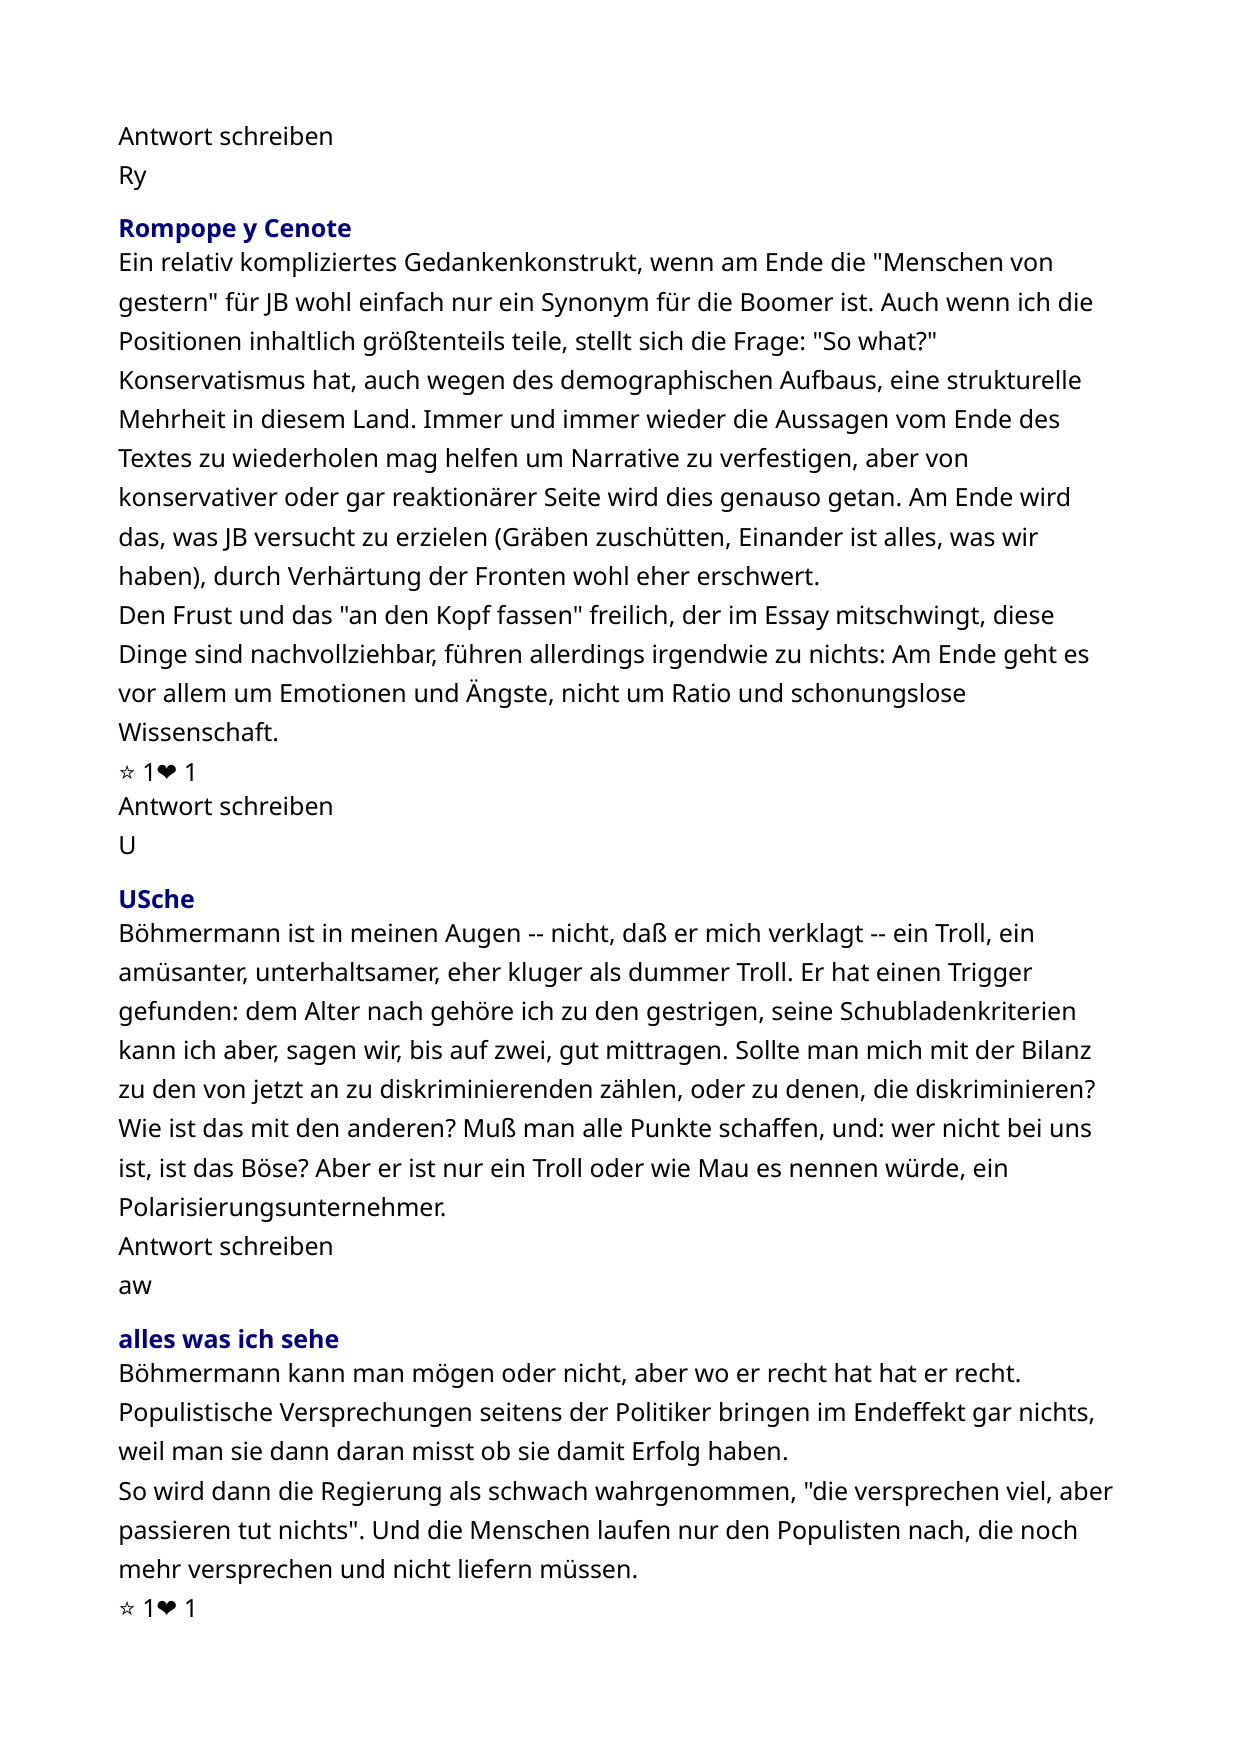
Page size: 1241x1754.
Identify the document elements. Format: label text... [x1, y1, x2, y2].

subtitle alles was ich sehe [118, 1322, 1122, 1356]
text Antwort schreiben [118, 118, 1122, 152]
text So wird dann die Regierung als schwach wahrgenommen, "die versprechen viel, aber passieren tut nichts". Und die Menschen laufen nur den Populisten nach, die noch mehr versprechen und nicht liefern müssen. [118, 1473, 1122, 1586]
text Antwort schreiben [118, 1229, 1122, 1263]
subtitle USche [118, 881, 1122, 915]
text ⭐️ 1❤️ 1 [118, 754, 1122, 788]
text U [118, 827, 1122, 862]
text Ry [118, 157, 1122, 191]
text Den Frust und das "an den Kopf fassen" freilich, der im Essay mitschwingt, diese Dinge sind nachvollziehbar, führen allerdings irgendwie zu nichts: Am Ende geht es vor allem um Emotionen und Ängste, nicht um Ratio und schonungslose Wissenschaft. [118, 598, 1122, 749]
text Antwort schreiben [118, 788, 1122, 822]
text aw [118, 1268, 1122, 1302]
subtitle Rompope y Cenote [118, 211, 1122, 245]
text ⭐️ 1❤️ 1 [118, 1591, 1122, 1625]
text Böhmermann ist in meinen Augen -- nicht, daß er mich verklagt -- ein Troll, ein amüsanter, unterhaltsamer, eher kluger als dummer Troll. Er hat einen Trigger gefunden: dem Alter nach gehöre ich zu den gestrigen, seine Schubladenkriterien kann ich aber, sagen wir, bis auf zwei, gut mittragen. Sollte man mich mit der Bilanz zu den von jetzt an zu diskriminierenden zählen, oder zu denen, die diskriminieren? Wie ist das mit den anderen? Muß man alle Punkte schaffen, und: wer nicht bei uns ist, ist das Böse? Aber er ist nur ein Troll oder wie Mau es nennen würde, ein Polarisierungsunternehmer. [118, 915, 1122, 1223]
text Populistische Versprechungen seitens der Politiker bringen im Endeffekt gar nichts, weil man sie dann daran misst ob sie damit Erfolg haben. [118, 1395, 1122, 1468]
text Ein relativ kompliziertes Gedankenkonstrukt, wenn am Ende die "Menschen von gestern" für JB wohl einfach nur ein Synonym für die Boomer ist. Auch wenn ich die Positionen inhaltlich größtenteils teile, stellt sich die Frage: "So what?" Konservatismus hat, auch wegen des demographischen Aufbaus, eine strukturelle Mehrheit in diesem Land. Immer und immer wieder die Aussagen vom Ende des Textes zu wiederholen mag helfen um Narrative zu verfestigen, aber von konservativer oder gar reaktionärer Seite wird dies genauso getan. Am Ende wird das, was JB versucht zu erzielen (Gräben zuschütten, Einander ist alles, was wir haben), durch Verhärtung der Fronten wohl eher erschwert. [118, 245, 1122, 592]
text Böhmermann kann man mögen oder nicht, aber wo er recht hat hat er recht. [118, 1356, 1122, 1390]
